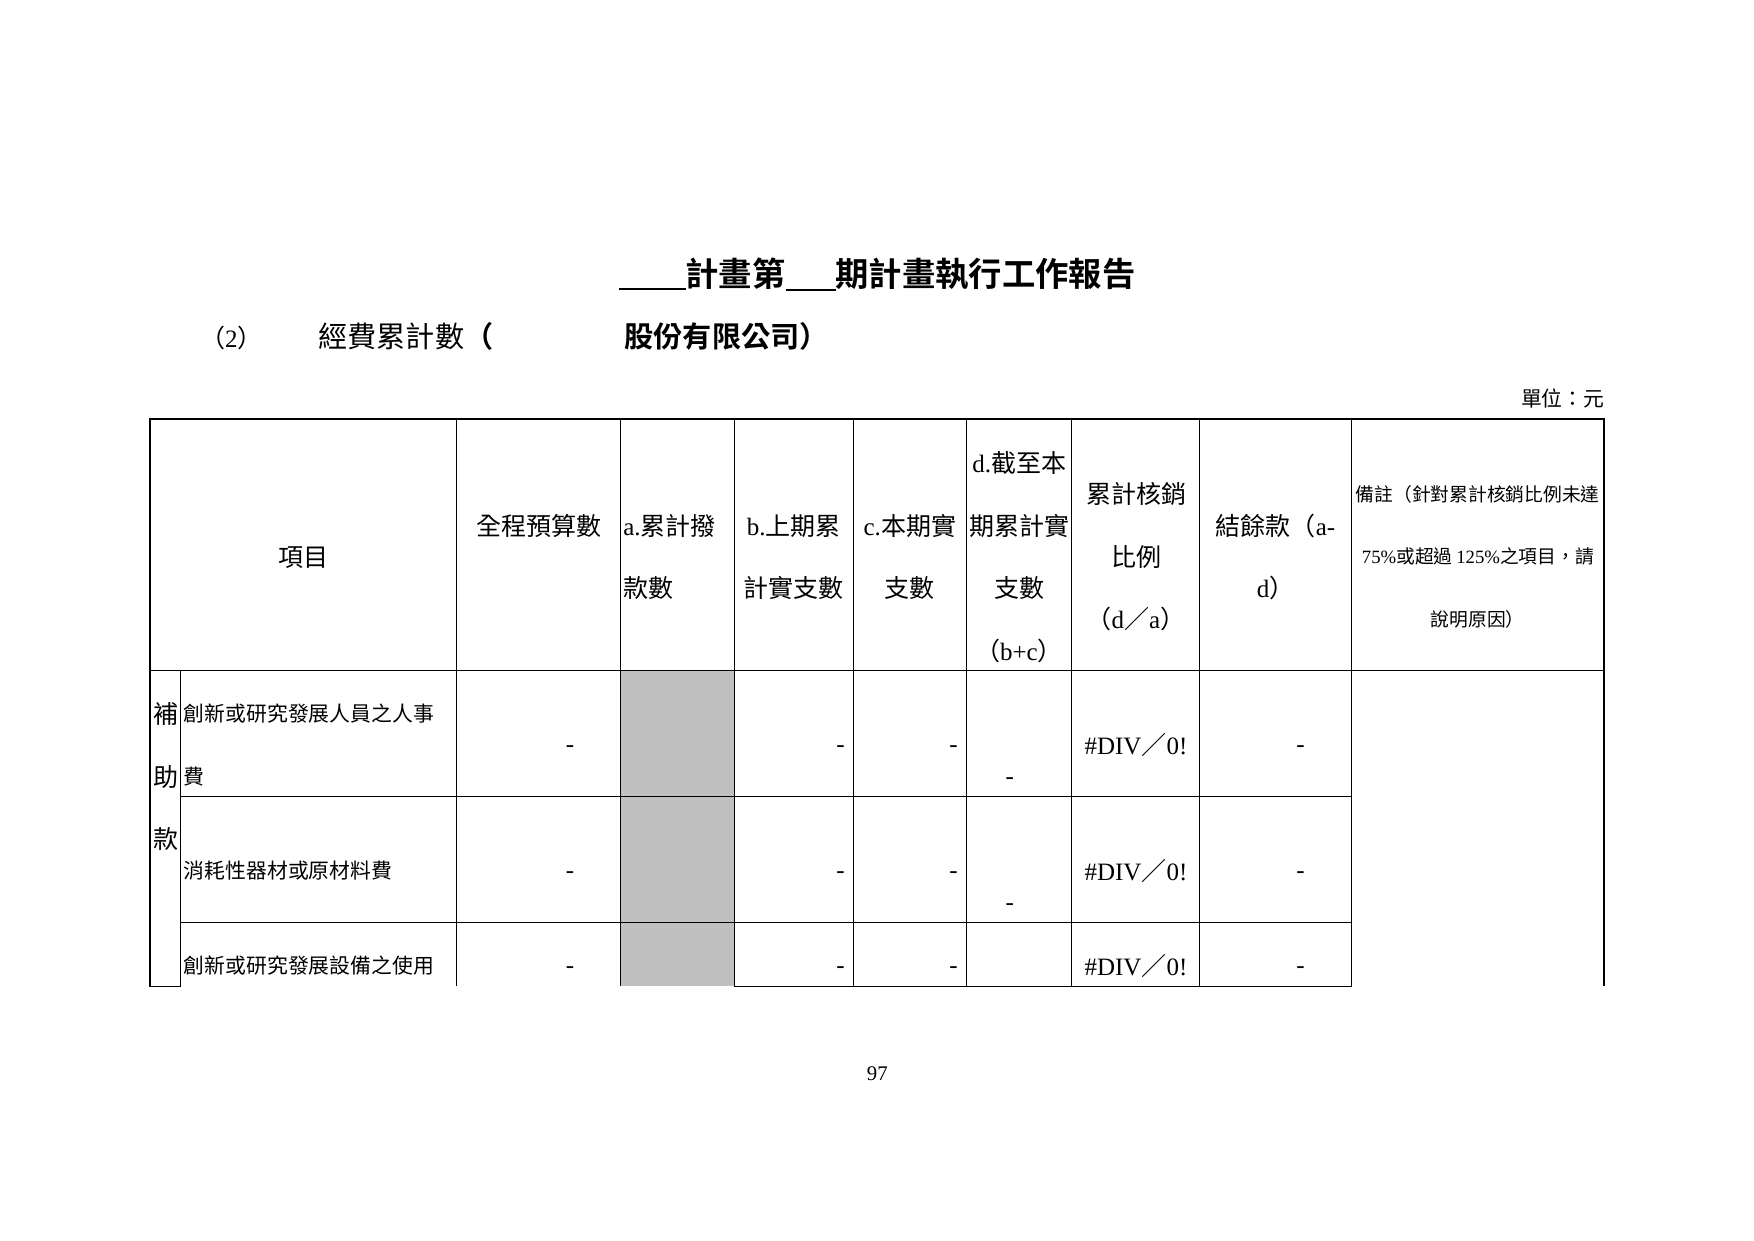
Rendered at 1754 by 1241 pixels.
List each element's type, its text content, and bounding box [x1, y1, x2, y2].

table_header c.本期實支數 [854, 420, 966, 670]
table_cell - [735, 923, 853, 986]
table_cell - [735, 797, 853, 922]
table_cell - [967, 797, 1071, 922]
table_cell - [1200, 923, 1351, 986]
table_header b.上期累計實支數 [735, 420, 853, 670]
table_cell [1352, 796, 1603, 922]
table_cell #DIV／0! [1072, 797, 1199, 922]
table_cell - [457, 797, 620, 922]
table_header 結餘款（a-d） [1200, 420, 1351, 670]
table_header 備註（針對累計核銷比例未達75%或超過125%之項目，請說明原因） [1352, 420, 1603, 670]
table_cell 補助款 [151, 671, 180, 986]
table_cell - [1200, 671, 1351, 796]
table_cell [621, 923, 734, 986]
table_cell - [854, 671, 966, 796]
list 經費累計數（ 股份有限公司） [200, 293, 1604, 355]
table_cell [621, 797, 734, 922]
text 單位：元 [150, 355, 1604, 418]
table_cell - [967, 671, 1071, 796]
table_cell 創新或研究發展人員之人事費 [181, 671, 456, 796]
table_cell [1352, 922, 1603, 986]
table_cell - [854, 923, 966, 986]
table_cell - [854, 797, 966, 922]
table_cell #DIV／0! [1072, 923, 1199, 986]
table_cell [621, 671, 734, 796]
table_cell - [735, 671, 853, 796]
table_header 項目 [151, 420, 456, 670]
table_cell - [457, 671, 620, 796]
table_cell - [457, 923, 620, 986]
table_cell [1352, 671, 1603, 796]
table_cell 創新或研究發展設備之使用 [181, 923, 456, 986]
table_cell - [967, 923, 1071, 986]
text 計畫第 期計畫執行工作報告 [150, 230, 1604, 293]
table_header d.截至本期累計實支數（b+c） [967, 420, 1071, 670]
table_header a.累計撥款數 [621, 420, 734, 670]
table_cell 消耗性器材或原材料費 [181, 797, 456, 922]
table_header 全程預算數 [457, 420, 620, 670]
table_cell #DIV／0! [1072, 671, 1199, 796]
table_header 累計核銷比例 （d／a） [1072, 420, 1199, 670]
table_cell - [1200, 797, 1351, 922]
